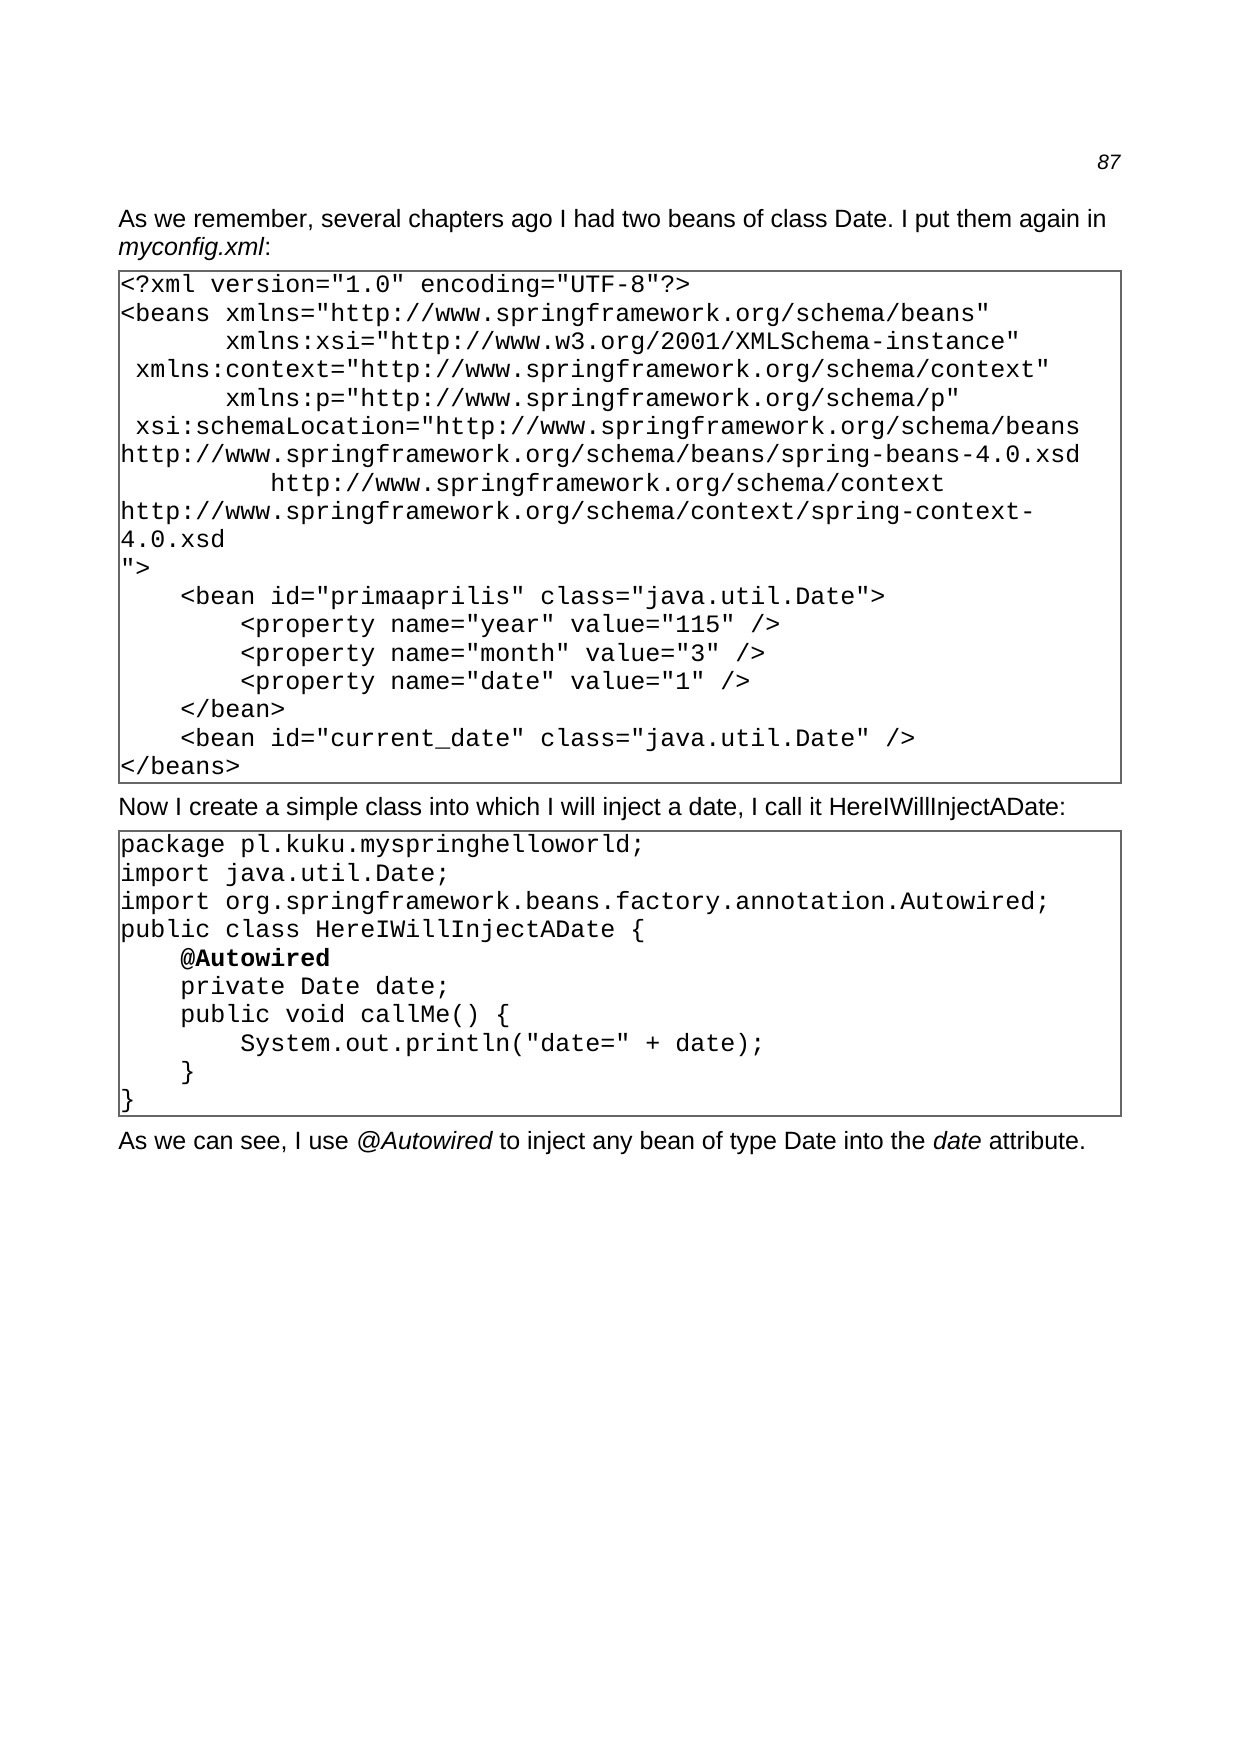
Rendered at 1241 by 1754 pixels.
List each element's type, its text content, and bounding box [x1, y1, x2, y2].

text xmlns:p="http://www.springframework.org/schema/p" [120, 383, 1120, 412]
text <beans xmlns="http://www.springframework.org/schema/beans" [120, 298, 1120, 327]
text <bean id="primaaprilis" class="java.util.Date"> [120, 582, 1120, 610]
text <property name="month" value="3" /> [120, 638, 1120, 667]
text "> [120, 553, 1120, 582]
text } [120, 1085, 1120, 1115]
text public void callMe() { [120, 1000, 1120, 1028]
text <property name="year" value="115" /> [120, 610, 1120, 638]
text xmlns:xsi="http://www.w3.org/2001/XMLSchema-instance" [120, 327, 1120, 355]
text <property name="date" value="1" /> [120, 667, 1120, 695]
text <?xml version="1.0" encoding="UTF-8"?> [120, 272, 1120, 298]
text http://www.springframework.org/schema/context http://www.springframework.org/schema/context/spring-context-4.0.xsd [120, 468, 1120, 553]
text Now I create a simple class into which I will inject a date, I call it HereIWillInjectADate: [118, 793, 1122, 821]
text xsi:schemaLocation="http://www.springframework.org/schema/beans http://www.springframework.org/schema/beans/spring-beans-4.0.xsd [120, 412, 1120, 468]
text @Autowired [120, 943, 1120, 972]
text package pl.kuku.myspringhelloworld; [120, 832, 1120, 858]
text </bean> [120, 695, 1120, 723]
text </beans> [120, 752, 1120, 782]
text <bean id="current_date" class="java.util.Date" /> [120, 723, 1120, 752]
text As we can see, I use @Autowired to inject any bean of type Date into the date attribute. [118, 1126, 1122, 1154]
text xmlns:context="http://www.springframework.org/schema/context" [120, 355, 1120, 383]
text } [120, 1057, 1120, 1085]
text System.out.println("date=" + date); [120, 1028, 1120, 1057]
text private Date date; [120, 972, 1120, 1000]
text As we remember, several chapters ago I had two beans of class Date. I put them again in myconfig.xml: [118, 205, 1122, 261]
text import java.util.Date; [120, 858, 1120, 887]
text public class HereIWillInjectADate { [120, 915, 1120, 943]
text import org.springframework.beans.factory.annotation.Autowired; [120, 887, 1120, 915]
